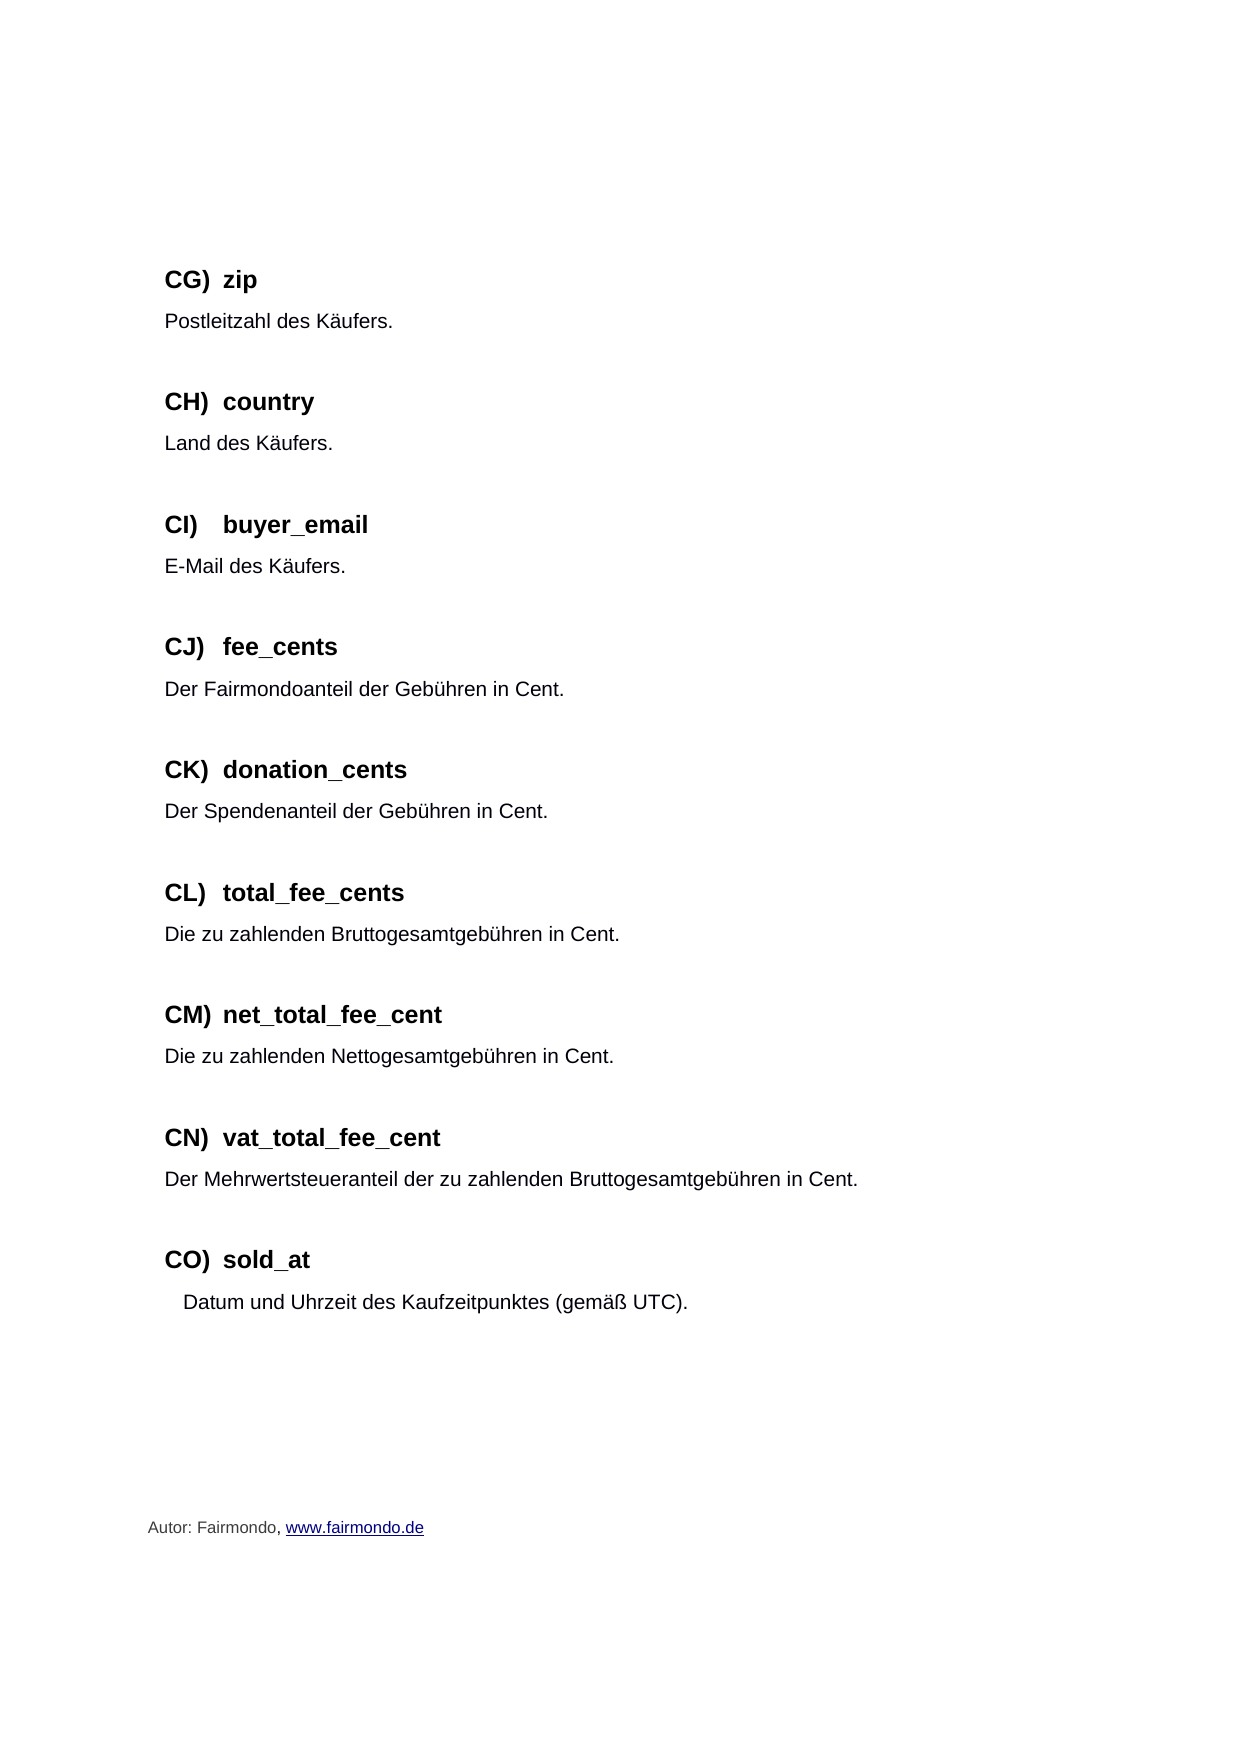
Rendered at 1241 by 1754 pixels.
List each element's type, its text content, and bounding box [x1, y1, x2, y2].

list total_fee_cents [164, 878, 1093, 906]
list donation_cents [164, 755, 1093, 784]
text Der Mehrwertsteueranteil der zu zahlenden Bruttogesamtgebühren in Cent. [164, 1167, 1093, 1191]
text E-Mail des Käufers. [164, 554, 1093, 578]
list buyer_email [164, 510, 1093, 538]
text Land des Käufers. [164, 431, 1093, 455]
list zip [164, 264, 1093, 293]
list sold_at [164, 1245, 1093, 1274]
list fee_cents [164, 632, 1093, 661]
list vat_total_fee_cent [164, 1123, 1093, 1152]
text Die zu zahlenden Nettogesamtgebühren in Cent. [164, 1044, 1093, 1068]
text Postleitzahl des Käufers. [164, 309, 1093, 333]
text Datum und Uhrzeit des Kaufzeitpunktes (gemäß UTC). [0, 1289, 1093, 1313]
text Der Fairmondoanteil der Gebühren in Cent. [164, 676, 1093, 700]
text Die zu zahlenden Bruttogesamtgebühren in Cent. [164, 922, 1093, 946]
text Der Spendenanteil der Gebühren in Cent. [164, 799, 1093, 823]
list country [164, 387, 1093, 416]
list net_total_fee_cent [164, 1000, 1093, 1029]
